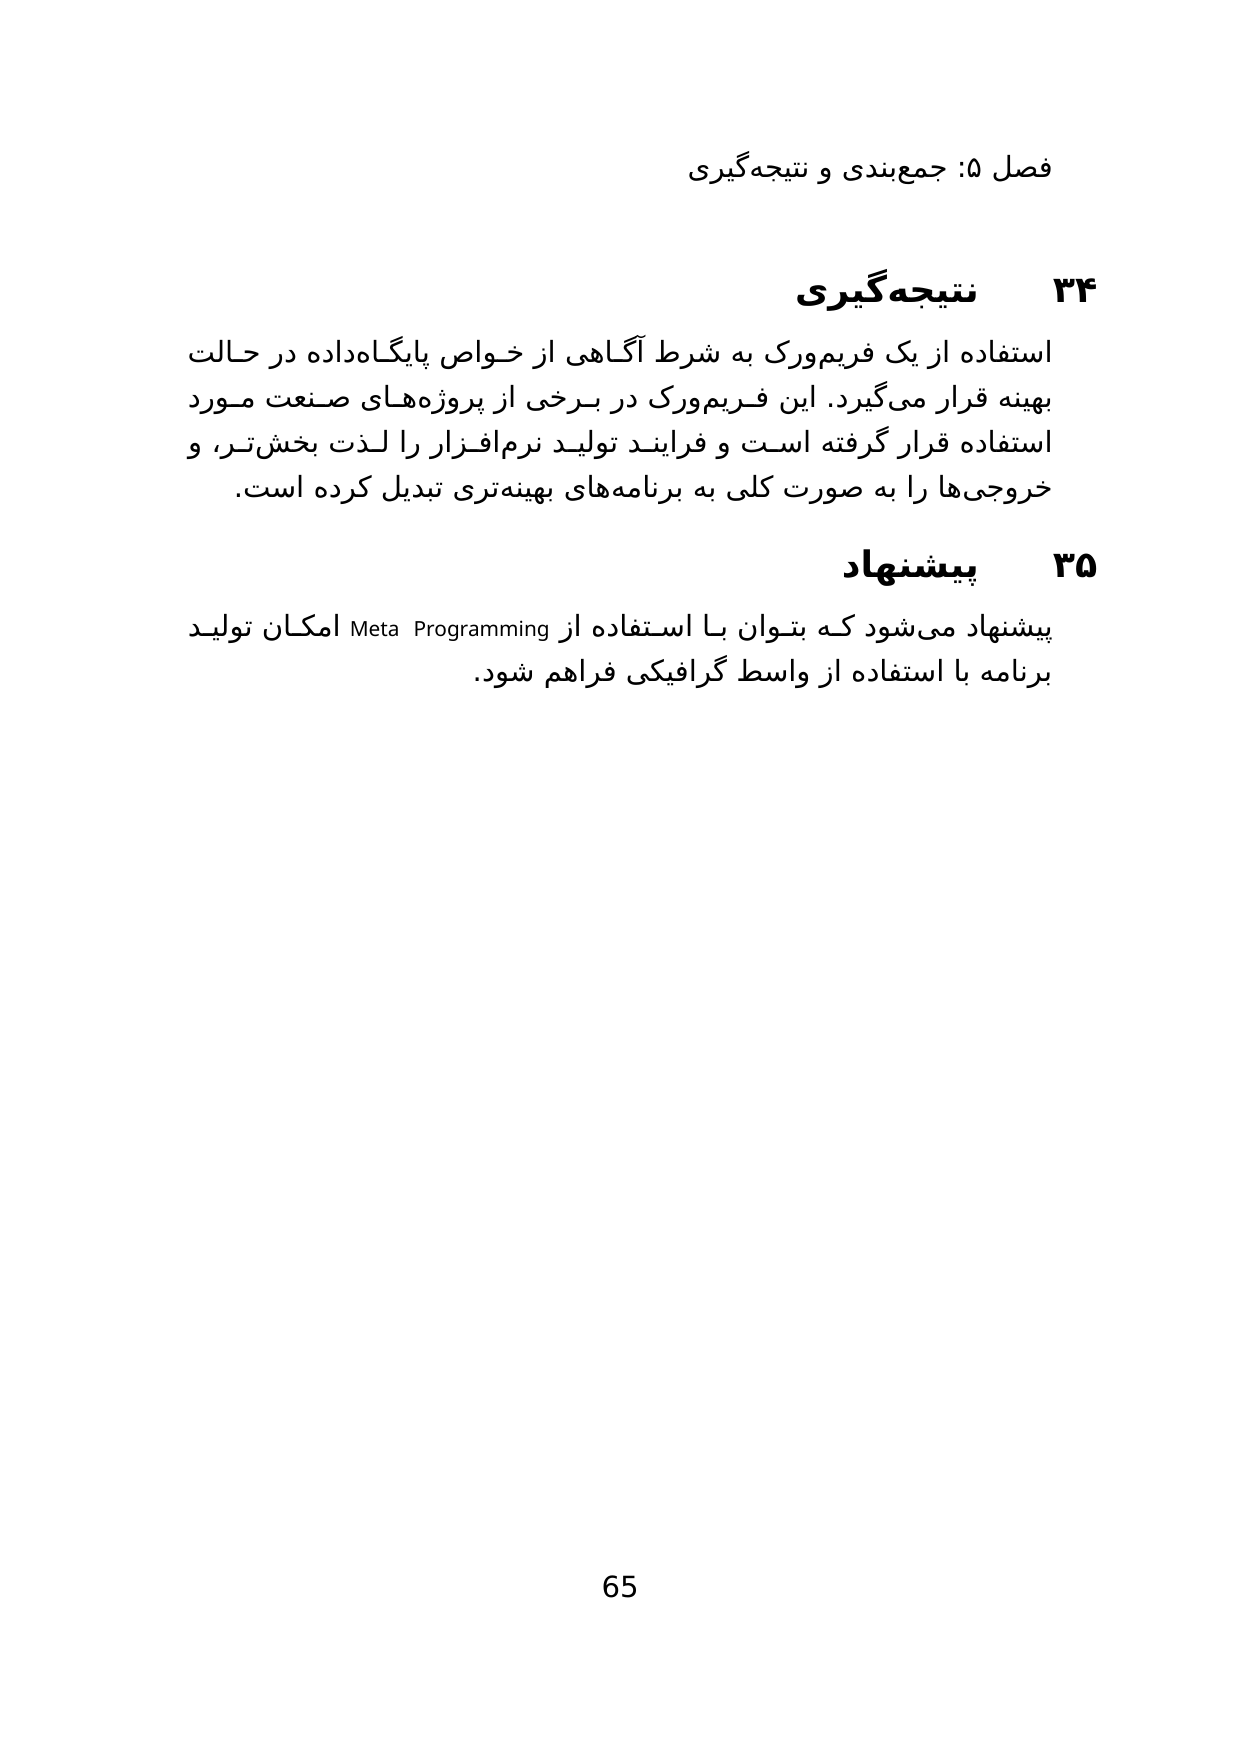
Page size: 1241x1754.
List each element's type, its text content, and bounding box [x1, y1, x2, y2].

subtitle پیشنهاد [187, 543, 1053, 586]
text استفاده از یک فریم‌ورک به شرط آگاهی از خواص پایگاه‌داده در حالت بهینه قرار می‌گیرد. این فریم‌ورک در برخی از پروژه‌های صنعت مورد استفاده قرار گرفته است و فرایند تولید نرم‌افزار را لذت بخش‌تر، و خروجی‌ها را به صورت کلی به برنامه‌های بهینه‌تری تبدیل کرده است. [187, 324, 1053, 504]
text پیشنهاد می‌شود که بتوان با استفاده از Meta Programming امکان تولید برنامه با استفاده از واسط گرافیکی فراهم شود. [187, 598, 1053, 688]
subtitle نتیجه‌گیری [187, 269, 1053, 311]
